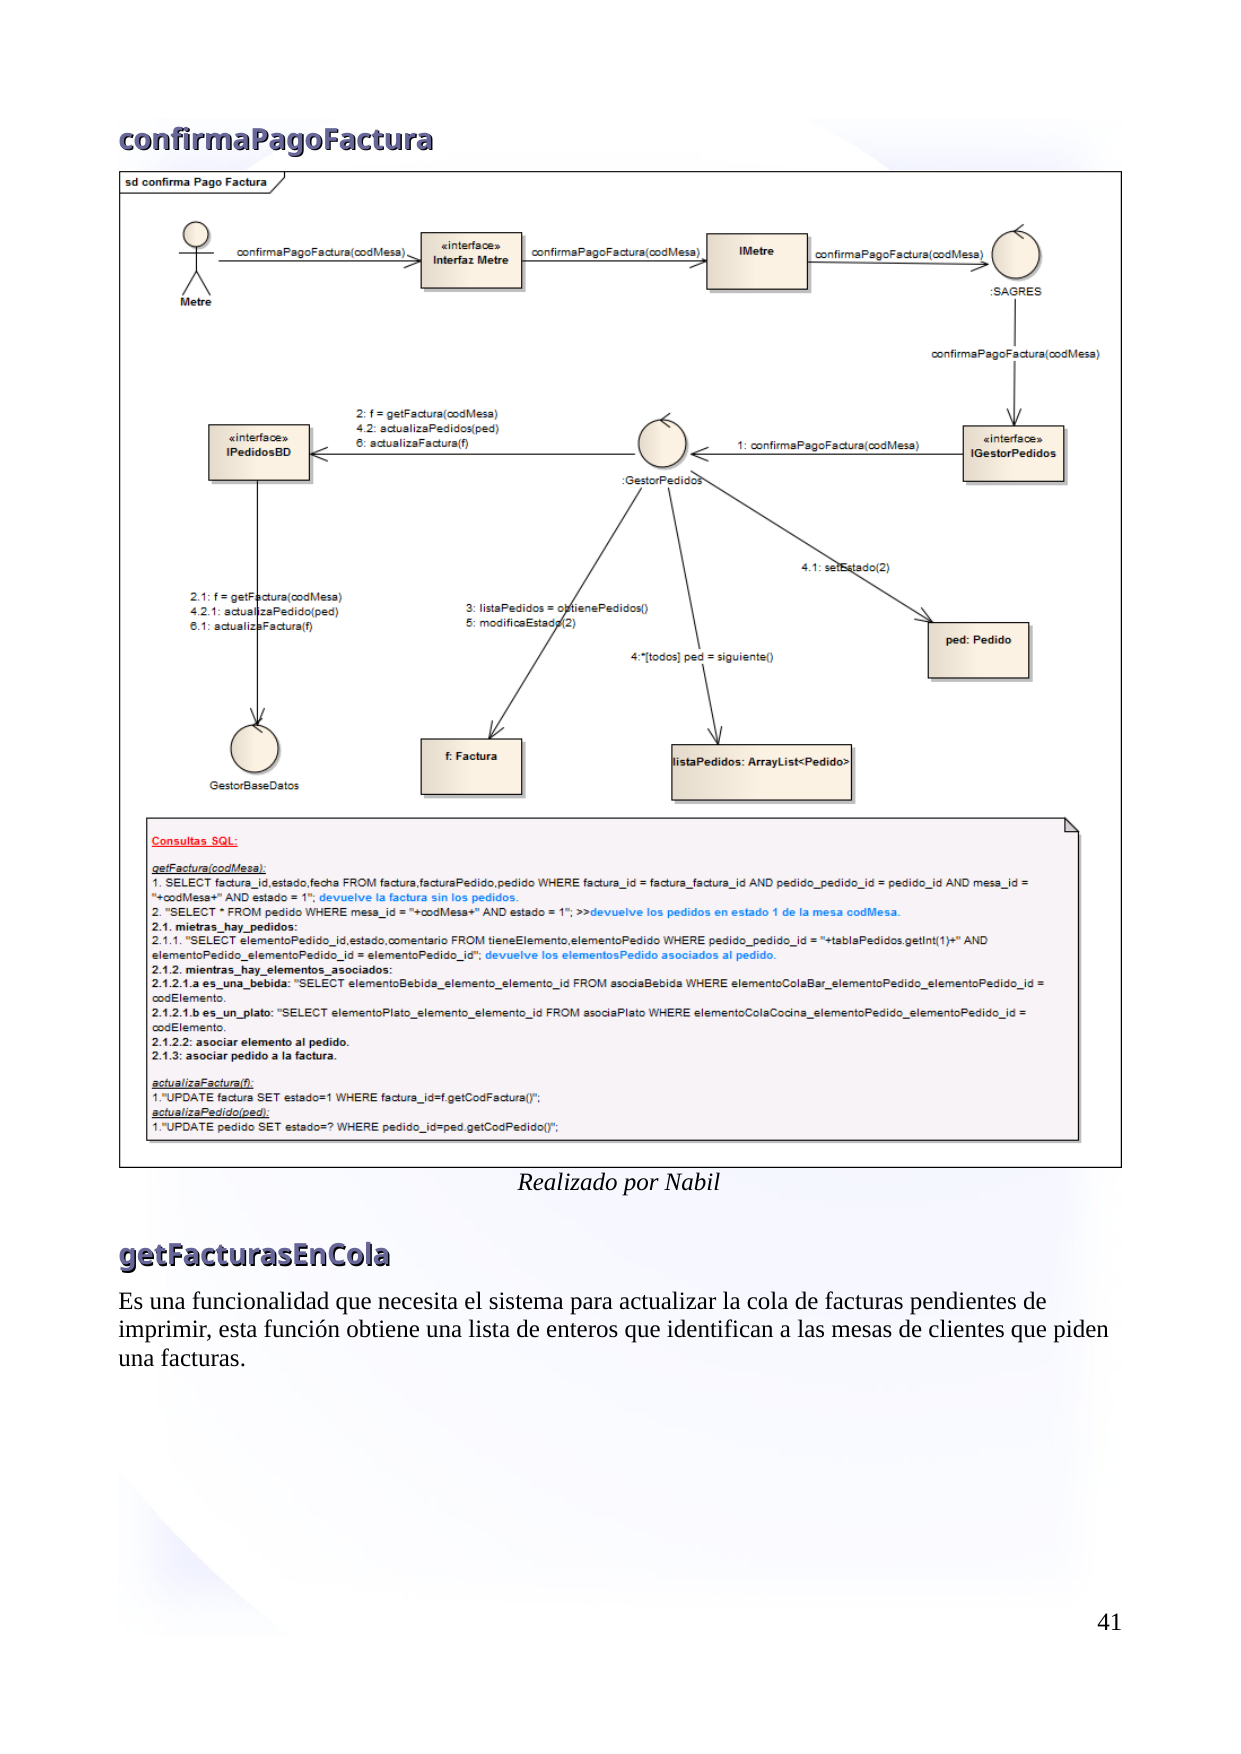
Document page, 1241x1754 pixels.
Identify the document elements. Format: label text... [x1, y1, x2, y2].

picture [118, 158, 1122, 1168]
subtitle getFacturasEnCola [118, 1233, 1122, 1273]
subtitle confirmaPagoFactura [118, 118, 1122, 158]
picture [118, 1273, 1122, 1286]
picture [118, 1372, 1122, 1636]
text Realizado por Nabil [118, 1168, 1122, 1196]
text Es una funcionalidad que necesita el sistema para actualizar la cola de facturas pendientes de imprimir, esta función obtiene una lista de enteros que identifican a las mesas de clientes que piden una facturas. [118, 1286, 1122, 1372]
picture [118, 1196, 1122, 1233]
